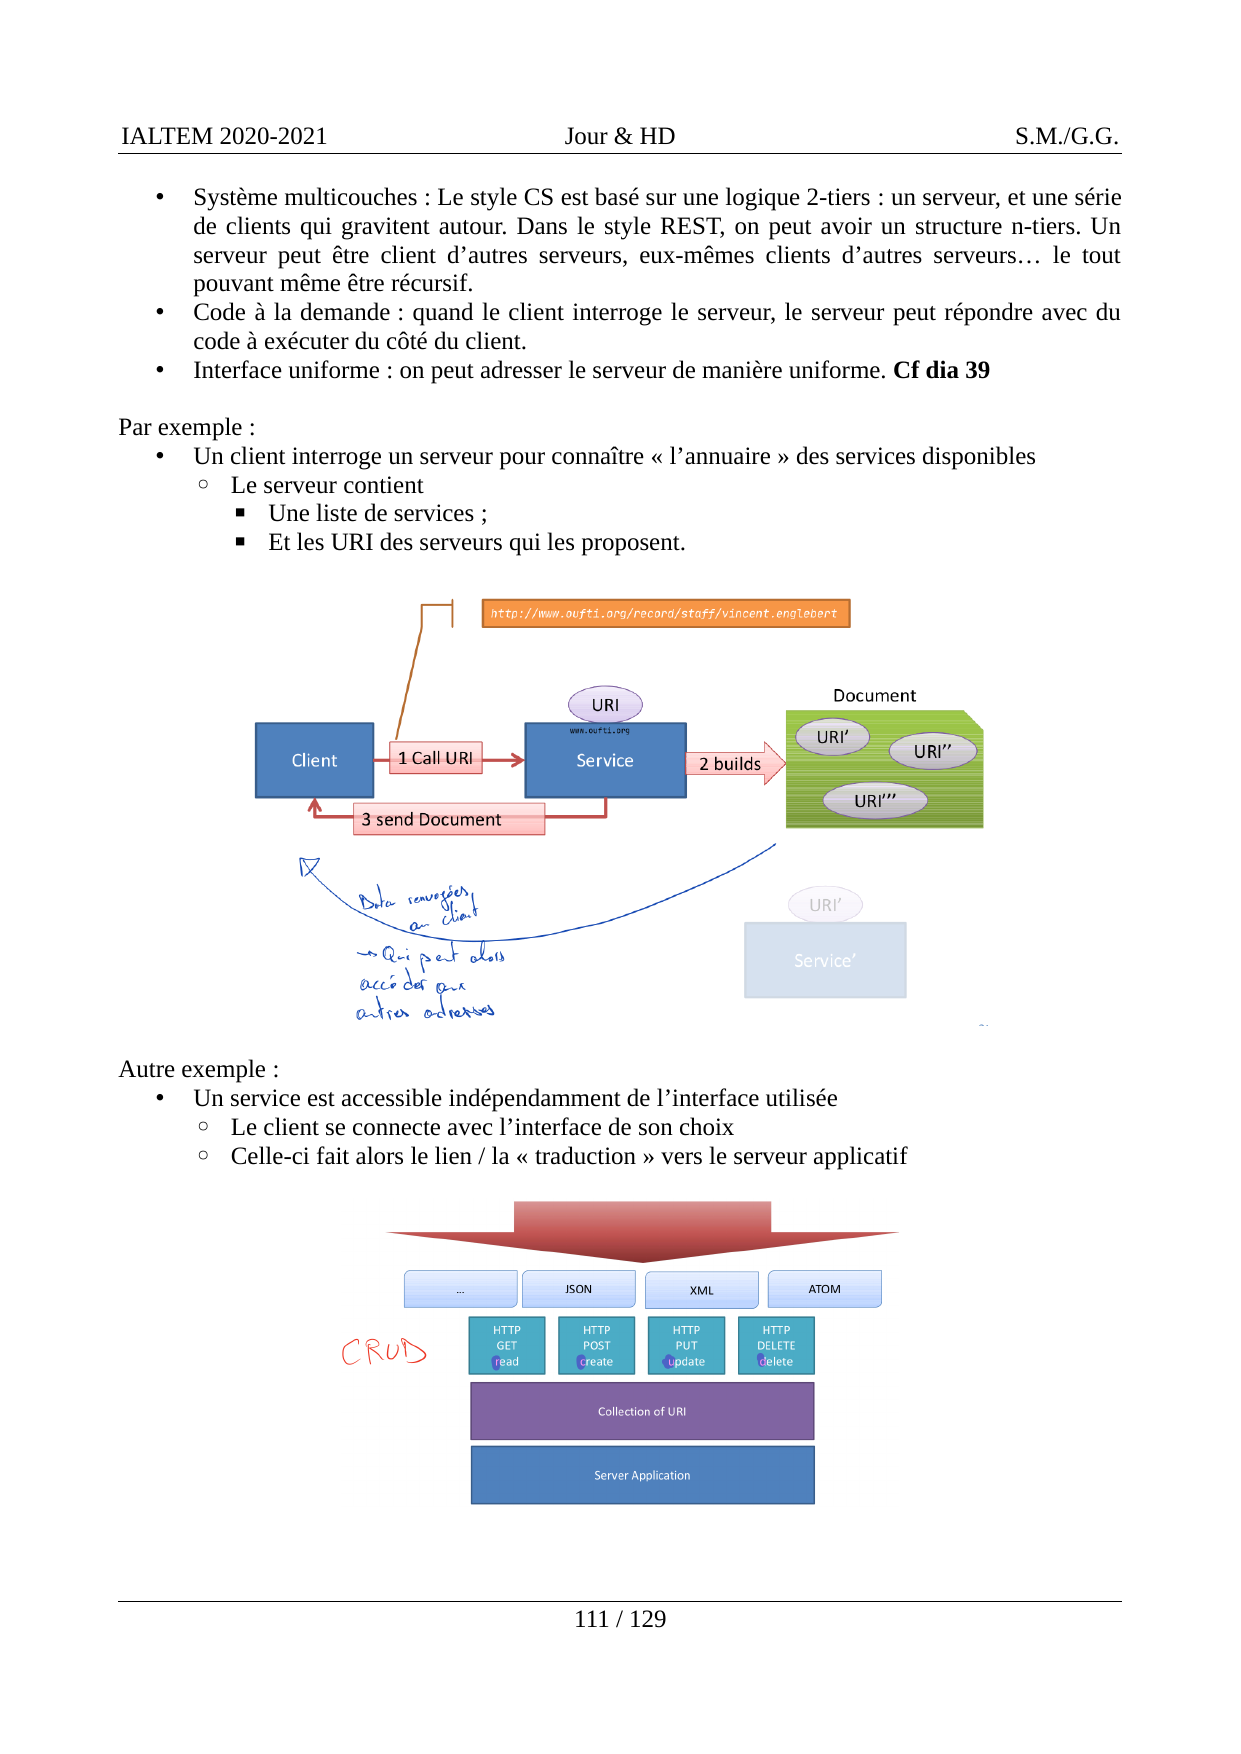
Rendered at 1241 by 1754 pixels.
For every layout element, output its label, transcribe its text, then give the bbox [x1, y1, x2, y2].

text Autre exemple : [118, 1054, 1122, 1083]
list Interface uniforme : on peut adresser le serveur de manière uniforme. Cf dia 39 [156, 355, 1122, 383]
picture [252, 584, 988, 1026]
list Système multicouches : Le style CS est basé sur une logique 2-tiers : un serveur, et une série de clients qui gravitent autour. Dans le style REST, on peut avoir un structure n-tiers. Un serveur peut être client d’autres serveurs, eux-mêmes clients d’autres serveurs… le tout pouvant même être récursif. [156, 182, 1122, 297]
list Le serveur contient [193, 470, 1122, 498]
list Et les URI des serveurs qui les proposent. [231, 527, 1122, 556]
list Le client se connecte avec l’interface de son choix [193, 1112, 1122, 1141]
list Un service est accessible indépendamment de l’interface utilisée [156, 1083, 1122, 1112]
list Un client interroge un serveur pour connaître « l’annuaire » des services disponibles [156, 441, 1122, 470]
text Par exemple : [118, 412, 1122, 441]
list Code à la demande : quand le client interroge le serveur, le serveur peut répondre avec du code à exécuter du côté du client. [156, 297, 1122, 355]
list Une liste de services ; [231, 498, 1122, 527]
list Celle-ci fait alors le lien / la « traduction » vers le serveur applicatif [193, 1141, 1122, 1169]
picture [341, 1198, 900, 1507]
